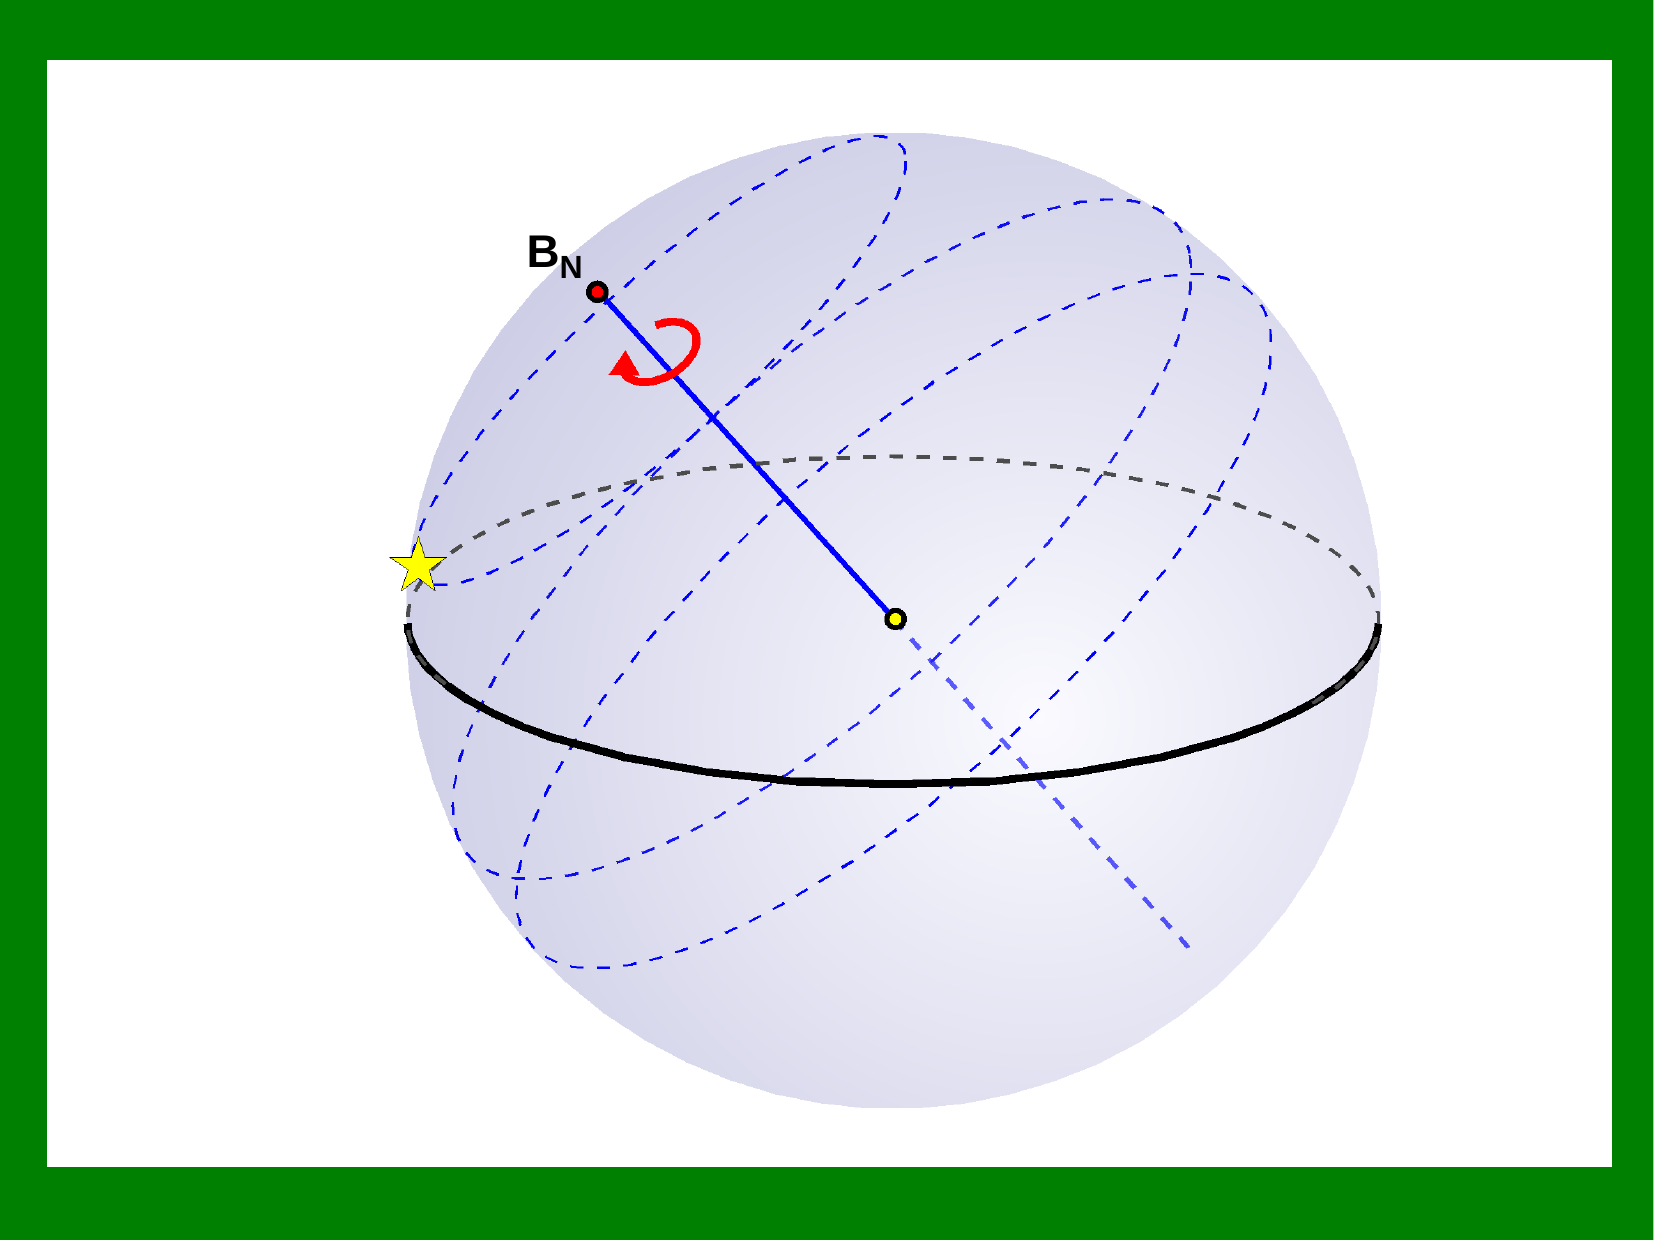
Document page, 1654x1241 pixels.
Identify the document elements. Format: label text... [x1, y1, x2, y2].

picture [47, 60, 1612, 1168]
text_box BN [511, 218, 598, 293]
